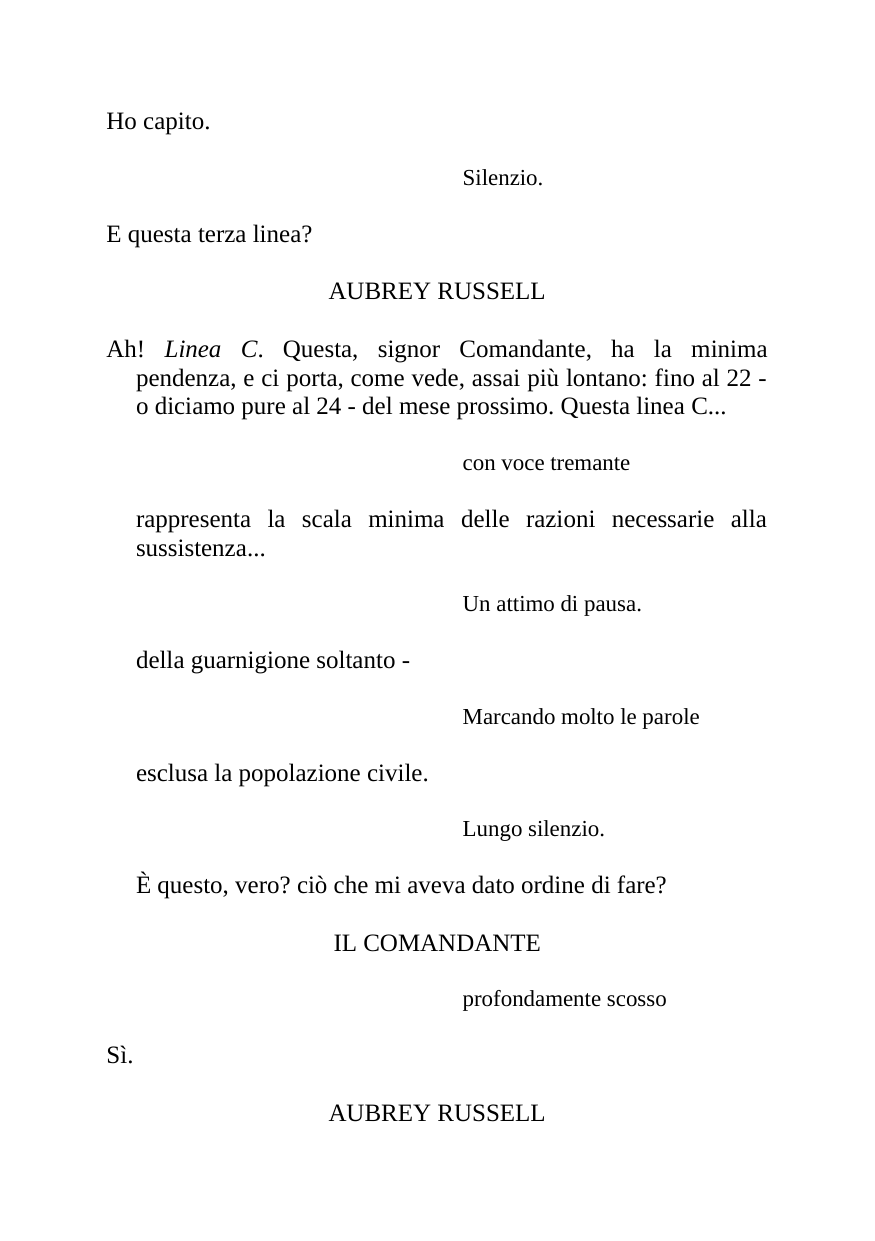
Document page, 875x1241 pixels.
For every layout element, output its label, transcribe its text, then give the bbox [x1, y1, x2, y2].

text profondamente scosso [462, 986, 768, 1012]
text Marcando molto le parole [462, 703, 768, 729]
text Sì. [106, 1041, 768, 1069]
text Lungo silenzio. [462, 815, 768, 842]
text Un attimo di pausa. [462, 590, 768, 617]
text rappresenta la scala minima delle razioni necessarie alla sussistenza... [136, 504, 768, 561]
text Silenzio. [462, 164, 768, 190]
text IL COMANDANTE [106, 928, 768, 957]
text È questo, vero? ciò che mi aveva dato ordine di fare? [136, 871, 768, 899]
text con voce tremante [462, 449, 768, 475]
text della guarnigione soltanto - [136, 645, 768, 674]
text AUBREY RUSSELL [106, 276, 768, 305]
text Ah! Linea C. Questa, signor Comandante, ha la minima pendenza, e ci porta, come vede, assai più lontano: fino al 22 - o diciamo pure al 24 - del mese prossimo. Questa linea C... [106, 334, 768, 420]
text E questa terza linea? [106, 219, 768, 248]
text esclusa la popolazione civile. [136, 758, 768, 787]
text Ho capito. [106, 106, 768, 135]
text AUBREY RUSSELL [106, 1098, 768, 1127]
